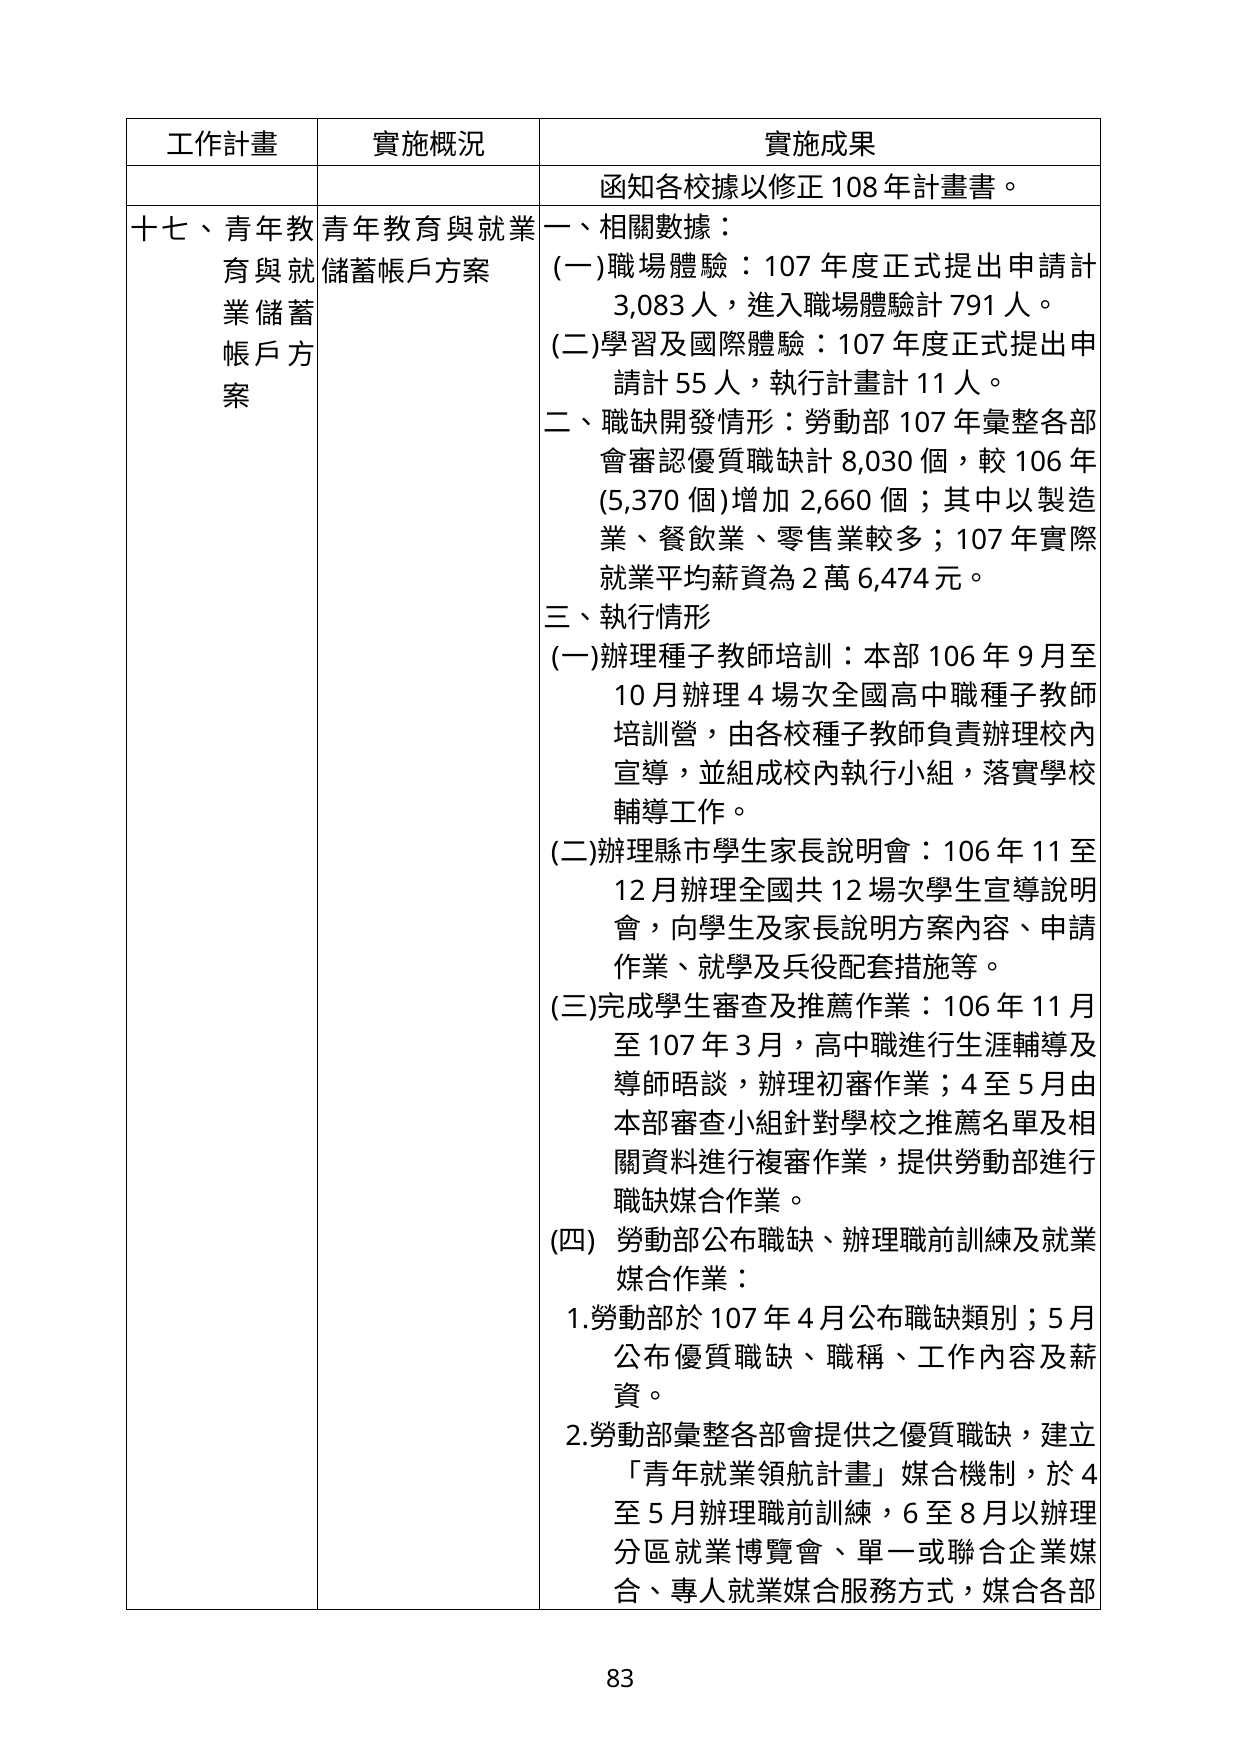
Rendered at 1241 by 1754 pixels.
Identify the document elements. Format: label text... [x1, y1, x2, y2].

table_cell [127, 166, 317, 205]
table_cell 十七、青年教育與就業儲蓄帳戶方案 [127, 206, 317, 1609]
table_cell 青年教育與就業儲蓄帳戶方案 [318, 206, 539, 1609]
table_header 實施成果 [540, 119, 1100, 165]
table_header 實施概況 [318, 119, 539, 165]
table_cell 一、相關數據： (一)職場體驗：107年度正式提出申請計3,083人，進入職場體驗計791人。 (二)學習及國際體驗：107年度正式提出申請計55人，執行計畫計11人。 二、職缺開發情形：勞動部107年彙整各部會審認優質職缺計8,030個，較106年(5,370個)增加2,660個；其中以製造業、餐飲業、零售業較多；107年實際就業平均薪資為2萬6,474元。 三、執行情形 (一)辦理種子教師培訓：本部106年9月至10月辦理4場次全國高中職種子教師培訓營，由各校種子教師負責辦理校內宣導，並組成校內執行小組，落實學校輔導工作。 (二)辦理縣市學生家長說明會：106年11至12月辦理全國共12場次學生宣導說明會，向學生及家長說明方案內容、申請作業、就學及兵役配套措施等。 (三)完成學生審查及推薦作業：106年11月至107年3月，高中職進行生涯輔導及導師晤談，辦理初審作業；4至5月由本部審查小組針對學校之推薦名單及相關資料進行複審作業，提供勞動部進行職缺媒合作業。 (四) 勞動部公布職缺、辦理職前訓練及就業媒合作業： 1.勞動部於107年4月公布職缺類別；5月公布優質職缺、職稱、工作內容及薪資。 2.勞動部彙整各部會提供之優質職缺，建立「青年就業領航計畫」媒合機制，於4至5月辦理職前訓練，6至8月以辦理分區就業博覽會、單一或聯合企業媒合、專人就業媒合服務方式，媒合各部 [540, 206, 1100, 1609]
table_header 工作計畫 [127, 119, 317, 165]
table_cell [318, 166, 539, 205]
table_cell 函知各校據以修正108年計畫書。 [540, 166, 1100, 205]
